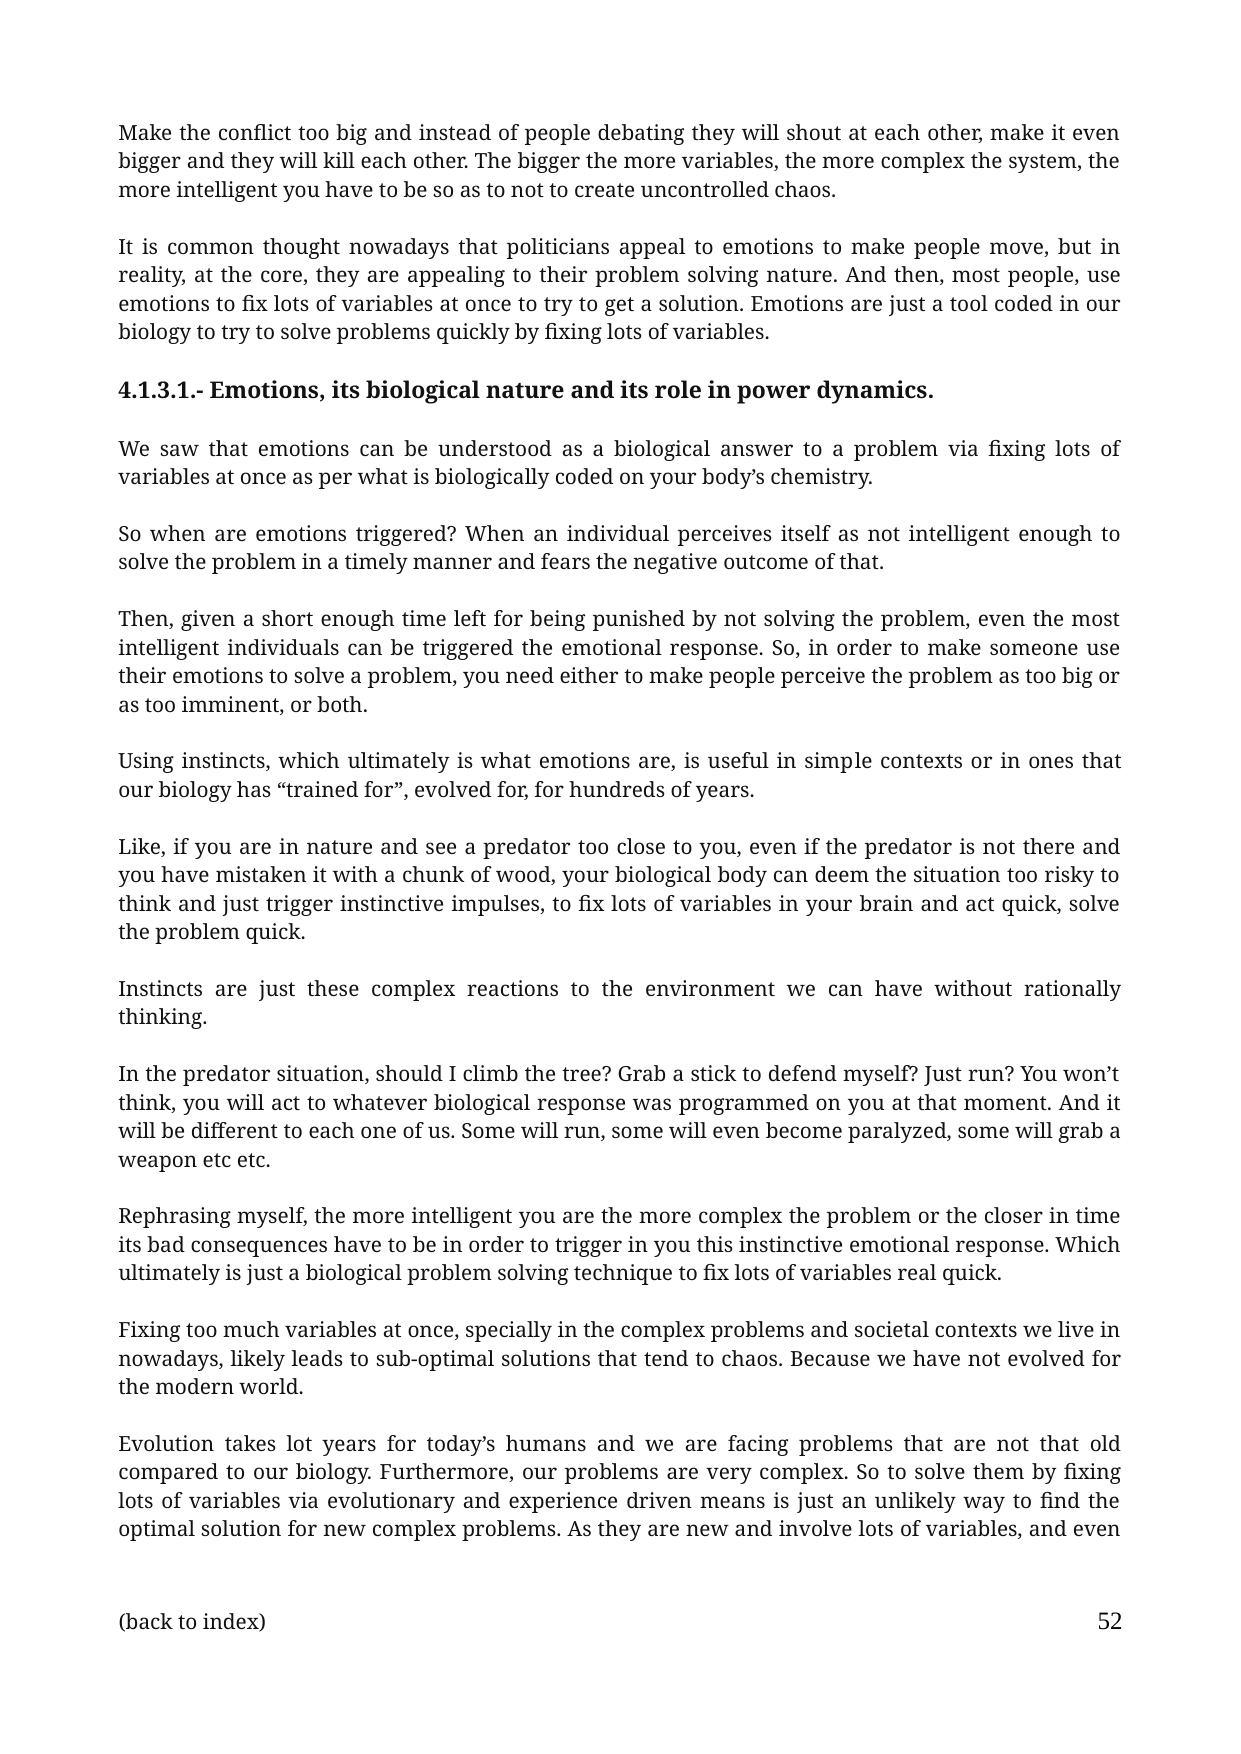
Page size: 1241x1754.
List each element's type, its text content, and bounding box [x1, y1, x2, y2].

text Then, given a short enough time left for being punished by not solving the problem, even the most intelligent individuals can be triggered the emotional response. So, in order to make someone use their emotions to solve a problem, you need either to make people perceive the problem as too big or as too imminent, or both. [118, 604, 1122, 718]
text Rephrasing myself, the more intelligent you are the more complex the problem or the closer in time its bad consequences have to be in order to trigger in you this instinctive emotional response. Which ultimately is just a biological problem solving technique to fix lots of variables real quick. [118, 1202, 1122, 1287]
text It is common thought nowadays that politicians appeal to emotions to make people move, but in reality, at the core, they are appealing to their problem solving nature. And then, most people, use emotions to fix lots of variables at once to try to get a solution. Emotions are just a tool coded in our biology to try to solve problems quickly by fixing lots of variables. [118, 232, 1122, 346]
text We saw that emotions can be understood as a biological answer to a problem via fixing lots of variables at once as per what is biologically coded on your body’s chemistry. [118, 434, 1122, 491]
text Like, if you are in nature and see a predator too close to you, even if the predator is not there and you have mistaken it with a chunk of wood, your biological body can deem the situation too risky to think and just trigger instinctive impulses, to fix lots of variables in your brain and act quick, solve the problem quick. [118, 832, 1122, 946]
text Fixing too much variables at once, specially in the complex problems and societal contexts we live in nowadays, likely leads to sub-optimal solutions that tend to chaos. Because we have not evolved for the modern world. [118, 1315, 1122, 1401]
text Evolution takes lot years for today’s humans and we are facing problems that are not that old compared to our biology. Furthermore, our problems are very complex. So to solve them by fixing lots of variables via evolutionary and experience driven means is just an unlikely way to find the optimal solution for new complex problems. As they are new and involve lots of variables, and even [118, 1429, 1122, 1543]
text 4.1.3.1.- Emotions, its biological nature and its role in power dynamics. [118, 374, 1122, 405]
text In the predator situation, should I climb the tree? Grab a stick to defend myself? Just run? You won’t think, you will act to whatever biological response was programmed on you at that moment. And it will be different to each one of us. Some will run, some will even become paralyzed, some will grab a weapon etc etc. [118, 1059, 1122, 1173]
text So when are emotions triggered? When an individual perceives itself as not intelligent enough to solve the problem in a timely manner and fears the negative outcome of that. [118, 519, 1122, 576]
text Make the conflict too big and instead of people debating they will shout at each other, make it even bigger and they will kill each other. The bigger the more variables, the more complex the system, the more intelligent you have to be so as to not to create uncontrolled chaos. [118, 118, 1122, 203]
text Instincts are just these complex reactions to the environment we can have without rationally thinking. [118, 974, 1122, 1031]
text Using instincts, which ultimately is what emotions are, is useful in simple contexts or in ones that our biology has “trained for”, evolved for, for hundreds of years. [118, 747, 1122, 803]
